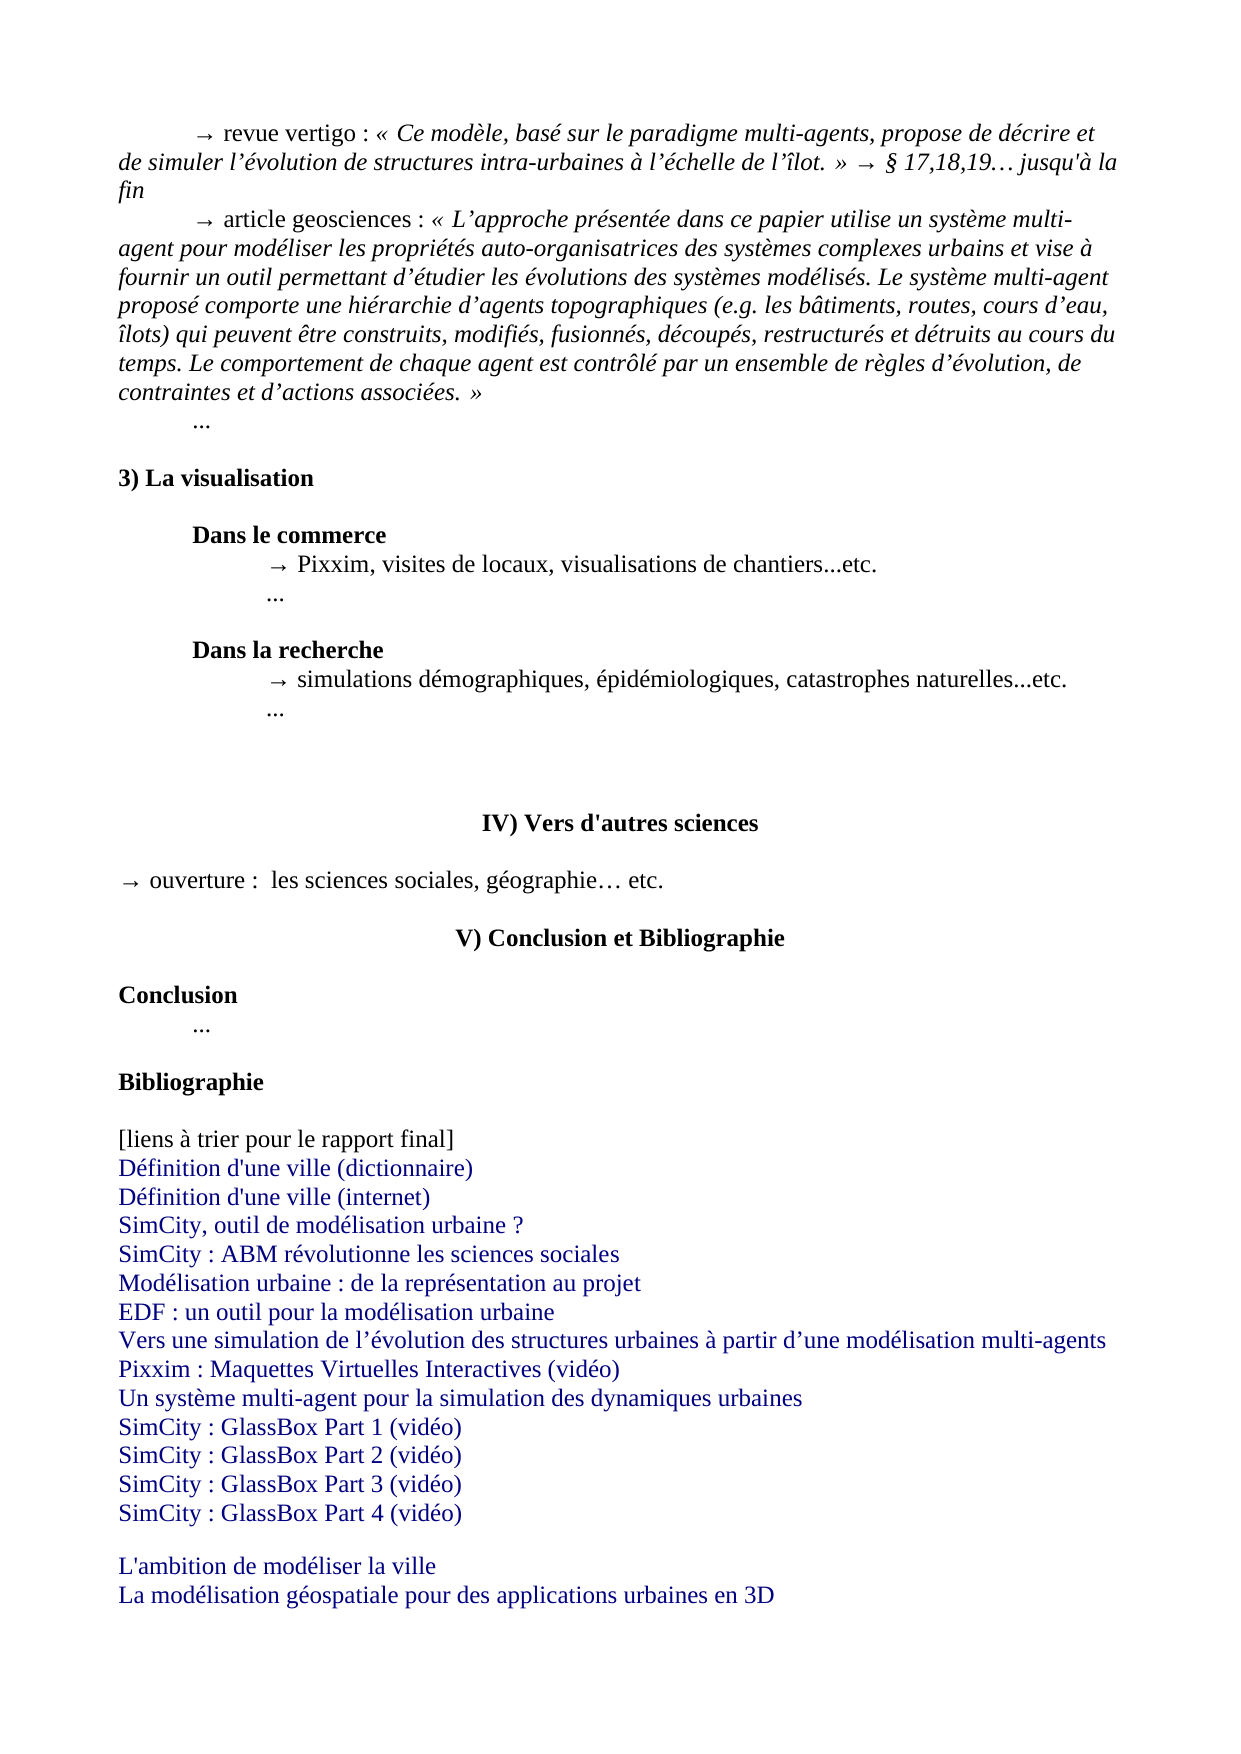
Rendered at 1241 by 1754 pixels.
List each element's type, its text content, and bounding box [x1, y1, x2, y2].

text → Pixxim, visites de locaux, visualisations de chantiers...etc. [118, 549, 1122, 578]
text L'ambition de modéliser la ville [118, 1551, 1122, 1580]
text ... [118, 406, 1122, 434]
text La modélisation géospatiale pour des applications urbaines en 3D [118, 1580, 1122, 1608]
text SimCity : GlassBox Part 4 (vidéo) [118, 1498, 1122, 1527]
text → article geosciences : « L’approche présentée dans ce papier utilise un système multi-agent pour modéliser les propriétés auto-organisatrices des systèmes complexes urbains et vise à fournir un outil permettant d’étudier les évolutions des systèmes modélisés. Le système multi-agent proposé comporte une hiérarchie d’agents topographiques (e.g. les bâtiments, routes, cours d’eau, îlots) qui peuvent être construits, modifiés, fusionnés, découpés, restructurés et détruits au cours du temps. Le comportement de chaque agent est contrôlé par un ensemble de règles d’évolution, de contraintes et d’actions associées. » [118, 204, 1122, 406]
text ... [118, 693, 1122, 722]
text Modélisation urbaine : de la représentation au projet [118, 1268, 1122, 1297]
text Pixxim : Maquettes Virtuelles Interactives (vidéo) [118, 1354, 1122, 1383]
text [liens à trier pour le rapport final] [118, 1124, 1122, 1153]
text → simulations démographiques, épidémiologiques, catastrophes naturelles...etc. [118, 664, 1122, 693]
text Conclusion [118, 981, 1122, 1009]
text SimCity : GlassBox Part 3 (vidéo) [118, 1469, 1122, 1498]
text Un système multi-agent pour la simulation des dynamiques urbaines [118, 1383, 1122, 1412]
text SimCity : GlassBox Part 2 (vidéo) [118, 1441, 1122, 1469]
text ... [118, 1009, 1122, 1038]
text V) Conclusion et Bibliographie [118, 923, 1122, 952]
text ... [118, 578, 1122, 607]
text Dans le commerce [118, 521, 1122, 549]
text SimCity : ABM révolutionne les sciences sociales [118, 1239, 1122, 1268]
text IV) Vers d'autres sciences [118, 808, 1122, 837]
text → ouverture : les sciences sociales, géographie… etc. [118, 866, 1122, 894]
text 3) La visualisation [118, 463, 1122, 492]
text Dans la recherche [118, 636, 1122, 664]
text → revue vertigo : « Ce modèle, basé sur le paradigme multi-agents, propose de décrire et de simuler l’évolution de structures intra-urbaines à l’échelle de l’îlot. » → § 17,18,19… jusqu'à la fin [118, 118, 1122, 204]
text SimCity : GlassBox Part 1 (vidéo) [118, 1412, 1122, 1441]
text Définition d'une ville (dictionnaire) [118, 1153, 1122, 1182]
text Définition d'une ville (internet) [118, 1182, 1122, 1211]
text Vers une simulation de l’évolution des structures urbaines à partir d’une modélisation multi-agents [118, 1326, 1122, 1354]
text SimCity, outil de modélisation urbaine ? [118, 1211, 1122, 1239]
text EDF : un outil pour la modélisation urbaine [118, 1297, 1122, 1326]
text Bibliographie [118, 1067, 1122, 1096]
